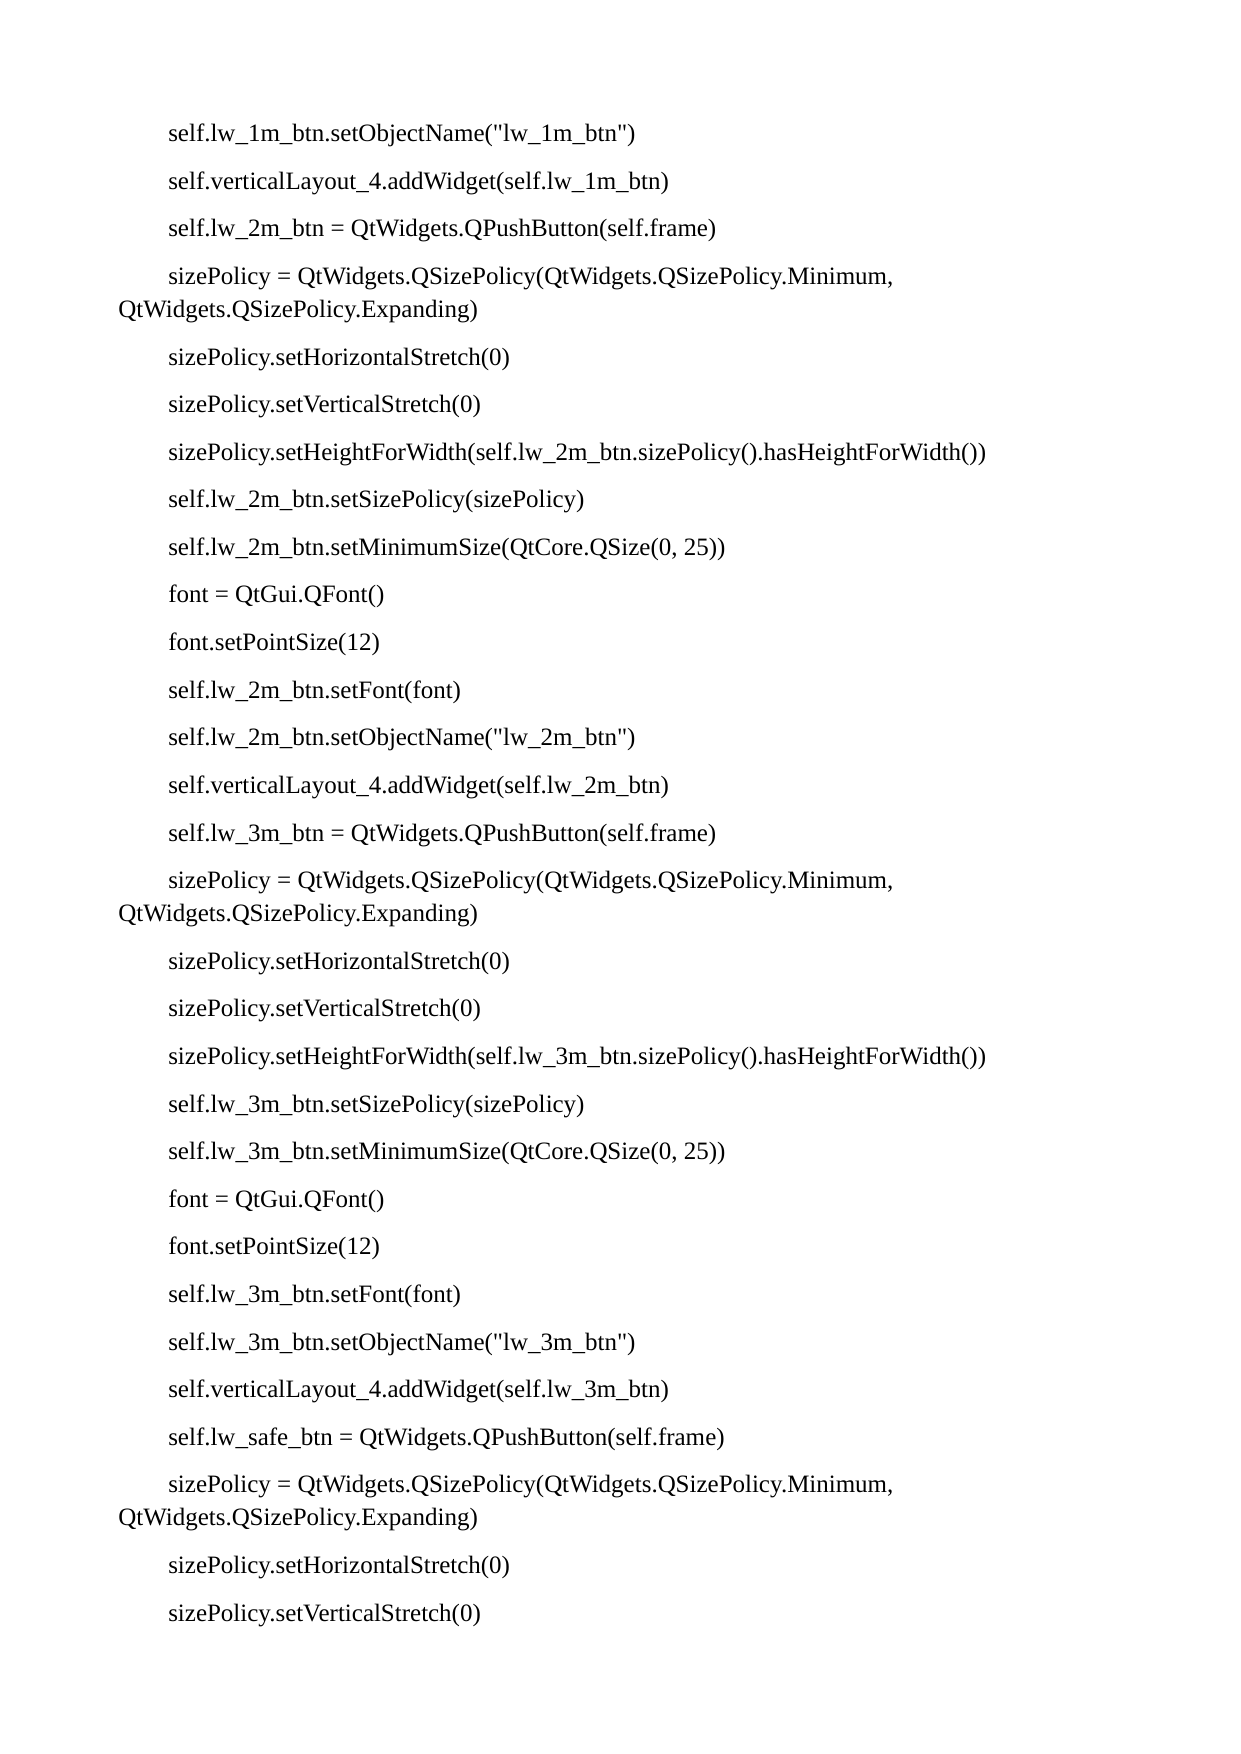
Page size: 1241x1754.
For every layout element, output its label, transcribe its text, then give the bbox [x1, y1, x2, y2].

text self.lw_3m_btn.setMinimumSize(QtCore.QSize(0, 25)) [118, 1136, 1122, 1165]
text font = QtGui.QFont() [118, 1184, 1122, 1213]
text self.lw_2m_btn.setObjectName("lw_2m_btn") [118, 722, 1122, 751]
text font.setPointSize(12) [118, 1231, 1122, 1260]
text sizePolicy.setHorizontalStretch(0) [118, 1550, 1122, 1579]
text self.lw_2m_btn.setFont(font) [118, 675, 1122, 703]
text sizePolicy.setHorizontalStretch(0) [118, 946, 1122, 974]
text self.lw_3m_btn.setFont(font) [118, 1279, 1122, 1308]
text self.lw_2m_btn.setSizePolicy(sizePolicy) [118, 484, 1122, 513]
text sizePolicy = QtWidgets.QSizePolicy(QtWidgets.QSizePolicy.Minimum, QtWidgets.QSizePolicy.Expanding) [118, 1469, 1122, 1531]
text sizePolicy.setVerticalStretch(0) [118, 389, 1122, 418]
text sizePolicy.setHeightForWidth(self.lw_2m_btn.sizePolicy().hasHeightForWidth()) [118, 437, 1122, 466]
text self.verticalLayout_4.addWidget(self.lw_3m_btn) [118, 1374, 1122, 1403]
text self.lw_3m_btn.setSizePolicy(sizePolicy) [118, 1089, 1122, 1117]
text self.lw_3m_btn = QtWidgets.QPushButton(self.frame) [118, 818, 1122, 846]
text self.lw_safe_btn = QtWidgets.QPushButton(self.frame) [118, 1422, 1122, 1451]
text sizePolicy = QtWidgets.QSizePolicy(QtWidgets.QSizePolicy.Minimum, QtWidgets.QSizePolicy.Expanding) [118, 261, 1122, 323]
text self.lw_1m_btn.setObjectName("lw_1m_btn") [118, 118, 1122, 147]
text font.setPointSize(12) [118, 627, 1122, 656]
text sizePolicy.setVerticalStretch(0) [118, 993, 1122, 1022]
text self.lw_2m_btn = QtWidgets.QPushButton(self.frame) [118, 213, 1122, 242]
text self.verticalLayout_4.addWidget(self.lw_1m_btn) [118, 166, 1122, 194]
text self.verticalLayout_4.addWidget(self.lw_2m_btn) [118, 770, 1122, 799]
text self.lw_2m_btn.setMinimumSize(QtCore.QSize(0, 25)) [118, 532, 1122, 561]
text sizePolicy = QtWidgets.QSizePolicy(QtWidgets.QSizePolicy.Minimum, QtWidgets.QSizePolicy.Expanding) [118, 865, 1122, 927]
text font = QtGui.QFont() [118, 579, 1122, 608]
text sizePolicy.setHorizontalStretch(0) [118, 342, 1122, 370]
text sizePolicy.setHeightForWidth(self.lw_3m_btn.sizePolicy().hasHeightForWidth()) [118, 1041, 1122, 1070]
text sizePolicy.setVerticalStretch(0) [118, 1598, 1122, 1626]
text self.lw_3m_btn.setObjectName("lw_3m_btn") [118, 1327, 1122, 1355]
